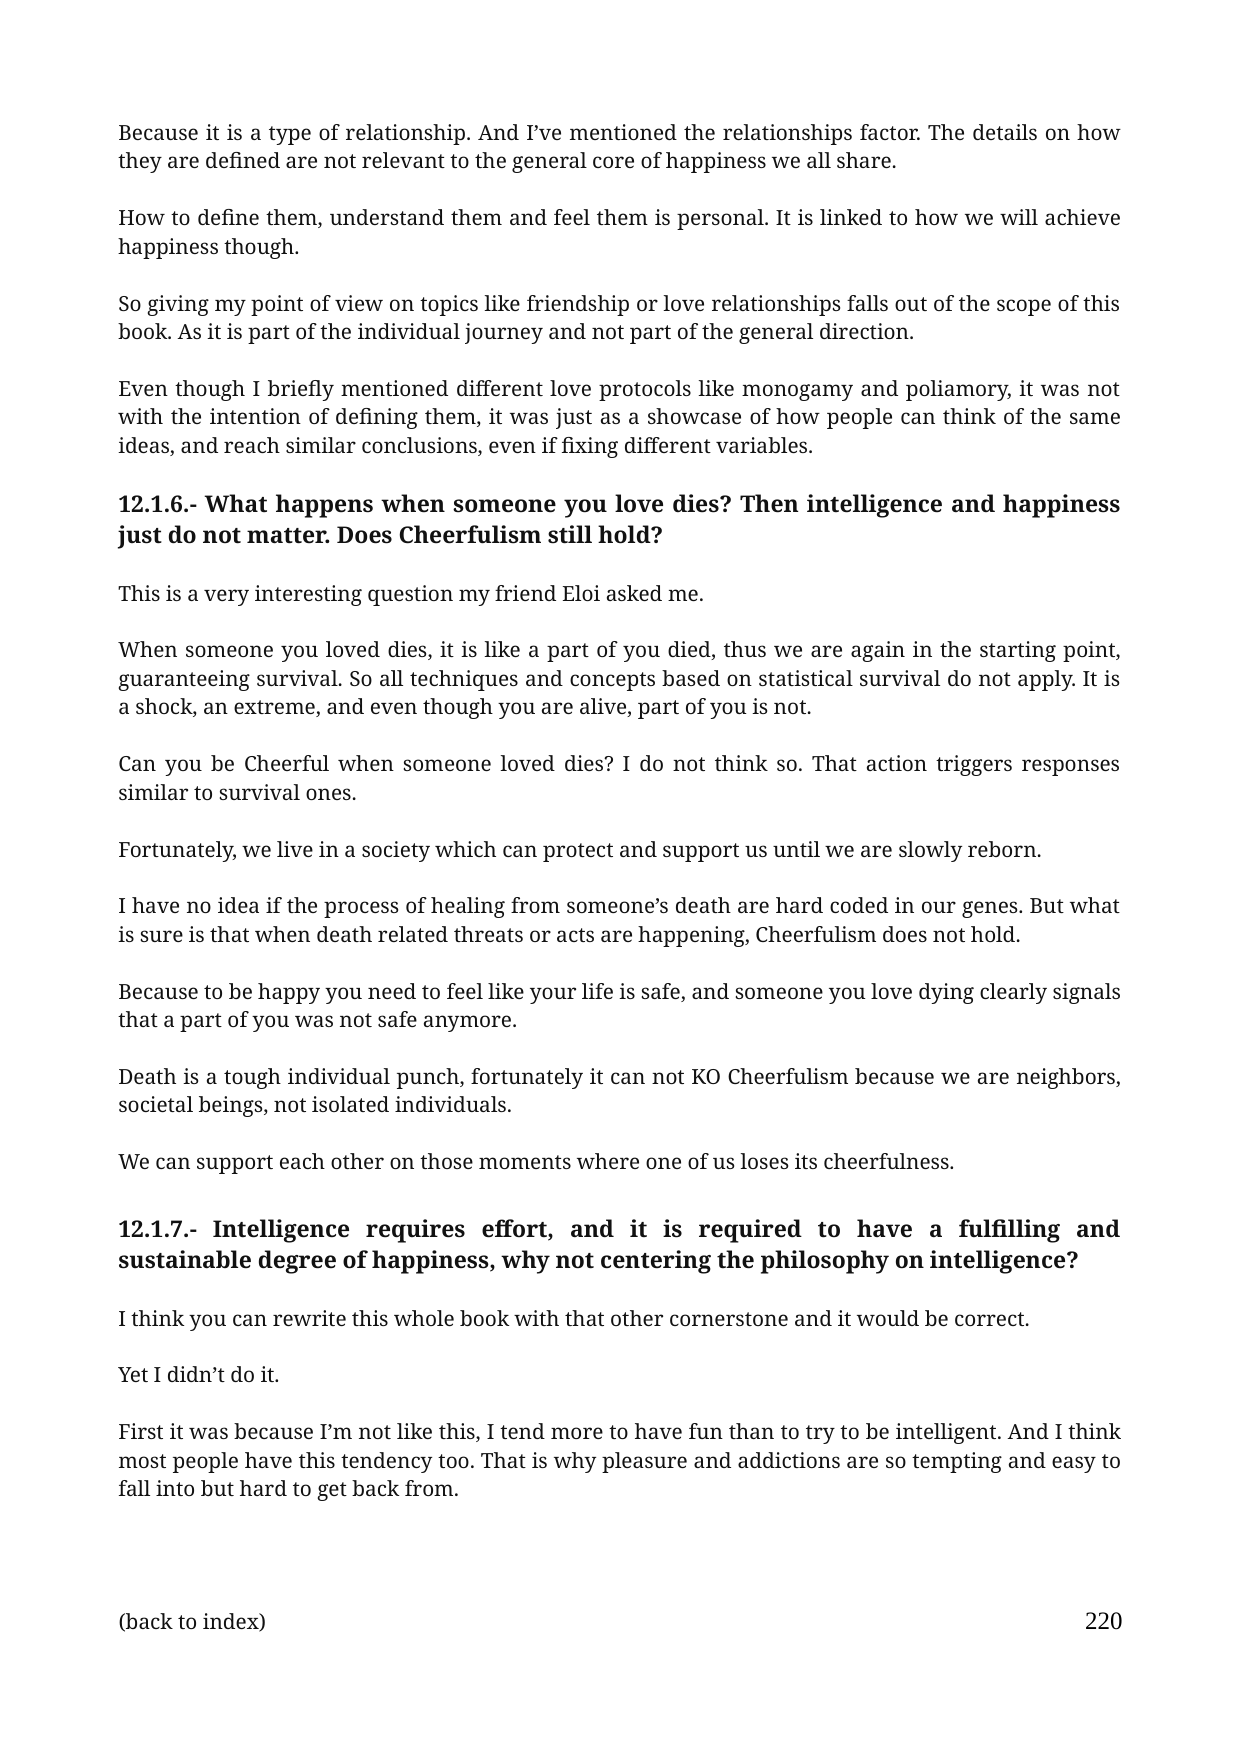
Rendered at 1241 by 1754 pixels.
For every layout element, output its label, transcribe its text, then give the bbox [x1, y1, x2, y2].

text Fortunately, we live in a society which can protect and support us until we are slowly reborn. [118, 835, 1122, 863]
text Even though I briefly mentioned different love protocols like monogamy and poliamory, it was not with the intention of defining them, it was just as a showcase of how people can think of the same ideas, and reach similar conclusions, even if fixing different variables. [118, 374, 1122, 459]
text Because to be happy you need to feel like your life is safe, and someone you love dying clearly signals that a part of you was not safe anymore. [118, 977, 1122, 1034]
text We can support each other on those moments where one of us loses its cheerfulness. [118, 1147, 1122, 1176]
text First it was because I’m not like this, I tend more to have fun than to try to be intelligent. And I think most people have this tendency too. That is why pleasure and addictions are so tempting and easy to fall into but hard to get back from. [118, 1417, 1122, 1503]
text Because it is a type of relationship. And I’ve mentioned the relationships factor. The details on how they are defined are not relevant to the general core of happiness we all share. [118, 118, 1122, 175]
text 12.1.6.- What happens when someone you love dies? Then intelligence and happiness just do not matter. Does Cheerfulism still hold? [118, 488, 1122, 550]
text Can you be Cheerful when someone loved dies? I do not think so. That action triggers responses similar to survival ones. [118, 749, 1122, 806]
text 12.1.7.- Intelligence requires effort, and it is required to have a fulfilling and sustainable degree of happiness, why not centering the philosophy on intelligence? [118, 1213, 1122, 1275]
text This is a very interesting question my friend Eloi asked me. [118, 579, 1122, 607]
text So giving my point of view on topics like friendship or love relationships falls out of the scope of this book. As it is part of the individual journey and not part of the general direction. [118, 289, 1122, 346]
text Death is a tough individual punch, fortunately it can not KO Cheerfulism because we are neighbors, societal beings, not isolated individuals. [118, 1062, 1122, 1119]
text Yet I didn’t do it. [118, 1361, 1122, 1389]
text When someone you loved dies, it is like a part of you died, thus we are again in the starting point, guaranteeing survival. So all techniques and concepts based on statistical survival do not apply. It is a shock, an extreme, and even though you are alive, part of you is not. [118, 636, 1122, 721]
text I think you can rewrite this whole book with that other cornerstone and it would be correct. [118, 1304, 1122, 1332]
text How to define them, understand them and feel them is personal. It is linked to how we will achieve happiness though. [118, 203, 1122, 260]
text I have no idea if the process of healing from someone’s death are hard coded in our genes. But what is sure is that when death related threats or acts are happening, Cheerfulism does not hold. [118, 892, 1122, 948]
